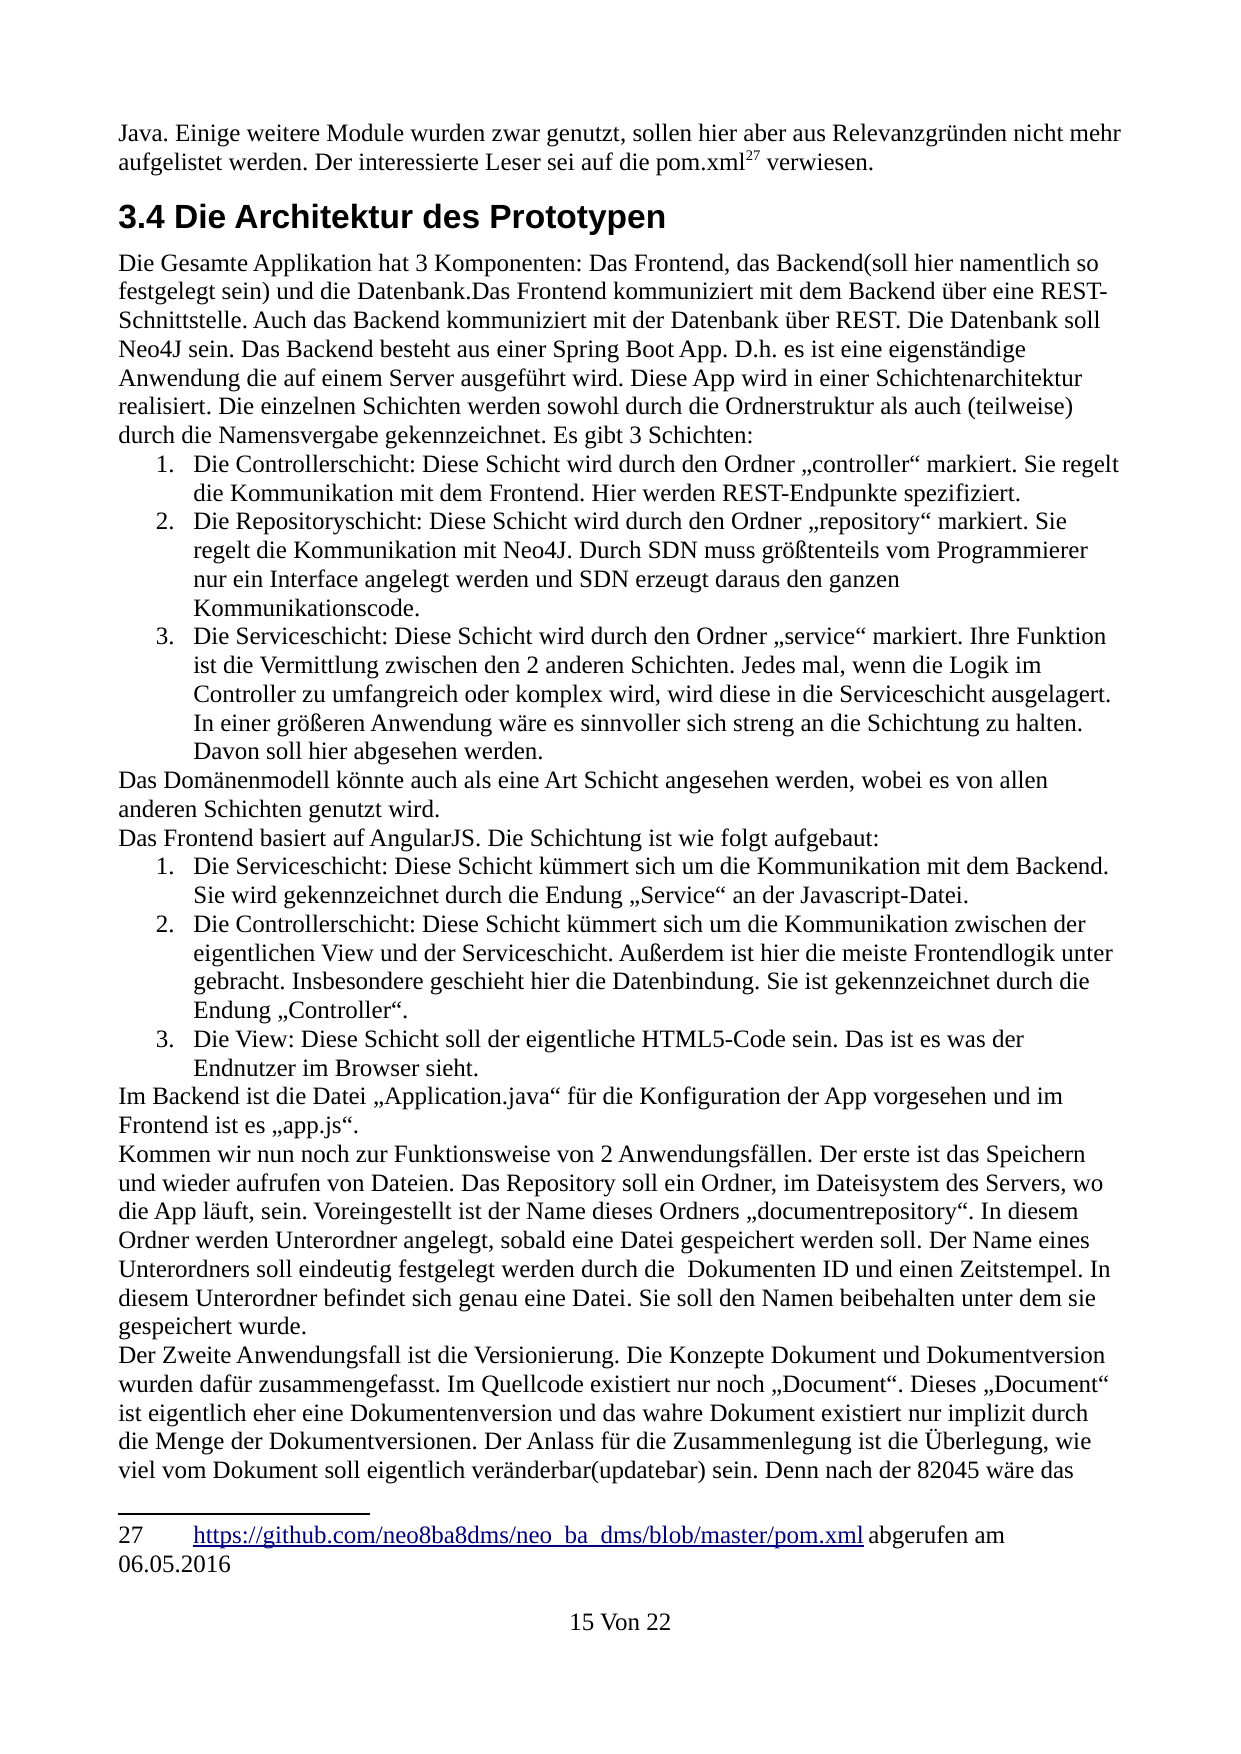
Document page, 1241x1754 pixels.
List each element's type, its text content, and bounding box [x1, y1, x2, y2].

text Kommen wir nun noch zur Funktionsweise von 2 Anwendungsfällen. Der erste ist das Speichern und wieder aufrufen von Dateien. Das Repository soll ein Ordner, im Dateisystem des Servers, wo die App läuft, sein. Voreingestellt ist der Name dieses Ordners „documentrepository“. In diesem Ordner werden Unterordner angelegt, sobald eine Datei gespeichert werden soll. Der Name eines Unterordners soll eindeutig festgelegt werden durch die Dokumenten ID und einen Zeitstempel. In diesem Unterordner befindet sich genau eine Datei. Sie soll den Namen beibehalten unter dem sie gespeichert wurde. [118, 1139, 1122, 1340]
list Die Repositoryschicht: Diese Schicht wird durch den Ordner „repository“ markiert. Sie regelt die Kommunikation mit Neo4J. Durch SDN muss größtenteils vom Programmierer nur ein Interface angelegt werden und SDN erzeugt daraus den ganzen Kommunikationscode. [156, 506, 1122, 621]
text Im Backend ist die Datei „Application.java“ für die Konfiguration der App vorgesehen und im Frontend ist es „app.js“. [118, 1081, 1122, 1139]
text Die Gesamte Applikation hat 3 Komponenten: Das Frontend, das Backend(soll hier namentlich so festgelegt sein) und die Datenbank.Das Frontend kommuniziert mit dem Backend über eine REST-Schnittstelle. Auch das Backend kommuniziert mit der Datenbank über REST. Die Datenbank soll Neo4J sein. Das Backend besteht aus einer Spring Boot App. D.h. es ist eine eigenständige Anwendung die auf einem Server ausgeführt wird. Diese App wird in einer Schichtenarchitektur realisiert. Die einzelnen Schichten werden sowohl durch die Ordnerstruktur als auch (teilweise) durch die Namensvergabe gekennzeichnet. Es gibt 3 Schichten: [118, 248, 1122, 449]
subtitle 3.4 Die Architektur des Prototypen [118, 196, 1122, 235]
text Java. Einige weitere Module wurden zwar genutzt, sollen hier aber aus Relevanzgründen nicht mehr aufgelistet werden. Der interessierte Leser sei auf die pom.xml verwiesen. [118, 118, 1122, 176]
list Die Controllerschicht: Diese Schicht wird durch den Ordner „controller“ markiert. Sie regelt die Kommunikation mit dem Frontend. Hier werden REST-Endpunkte spezifiziert. [156, 449, 1122, 506]
text Der Zweite Anwendungsfall ist die Versionierung. Die Konzepte Dokument und Dokumentversion wurden dafür zusammengefasst. Im Quellcode existiert nur noch „Document“. Dieses „Document“ ist eigentlich eher eine Dokumentenversion und das wahre Dokument existiert nur implizit durch die Menge der Dokumentversionen. Der Anlass für die Zusammenlegung ist die Überlegung, wie viel vom Dokument soll eigentlich veränderbar(updatebar) sein. Denn nach der 82045 wäre das [118, 1340, 1122, 1484]
text Das Domänenmodell könnte auch als eine Art Schicht angesehen werden, wobei es von allen anderen Schichten genutzt wird. [118, 765, 1122, 823]
text Das Frontend basiert auf AngularJS. Die Schichtung ist wie folgt aufgebaut: [118, 823, 1122, 851]
list Die Serviceschicht: Diese Schicht wird durch den Ordner „service“ markiert. Ihre Funktion ist die Vermittlung zwischen den 2 anderen Schichten. Jedes mal, wenn die Logik im Controller zu umfangreich oder komplex wird, wird diese in die Serviceschicht ausgelagert. In einer größeren Anwendung wäre es sinnvoller sich streng an die Schichtung zu halten. Davon soll hier abgesehen werden. [156, 621, 1122, 765]
text https://github.com/neo8ba8dms/neo_ba_dms/blob/master/pom.xml abgerufen am 06.05.2016 [118, 1520, 1122, 1578]
list Die View: Diese Schicht soll der eigentliche HTML5-Code sein. Das ist es was der Endnutzer im Browser sieht. [156, 1024, 1122, 1081]
list Die Serviceschicht: Diese Schicht kümmert sich um die Kommunikation mit dem Backend. Sie wird gekennzeichnet durch die Endung „Service“ an der Javascript-Datei. [156, 851, 1122, 909]
list Die Controllerschicht: Diese Schicht kümmert sich um die Kommunikation zwischen der eigentlichen View und der Serviceschicht. Außerdem ist hier die meiste Frontendlogik unter gebracht. Insbesondere geschieht hier die Datenbindung. Sie ist gekennzeichnet durch die Endung „Controller“. [156, 909, 1122, 1024]
